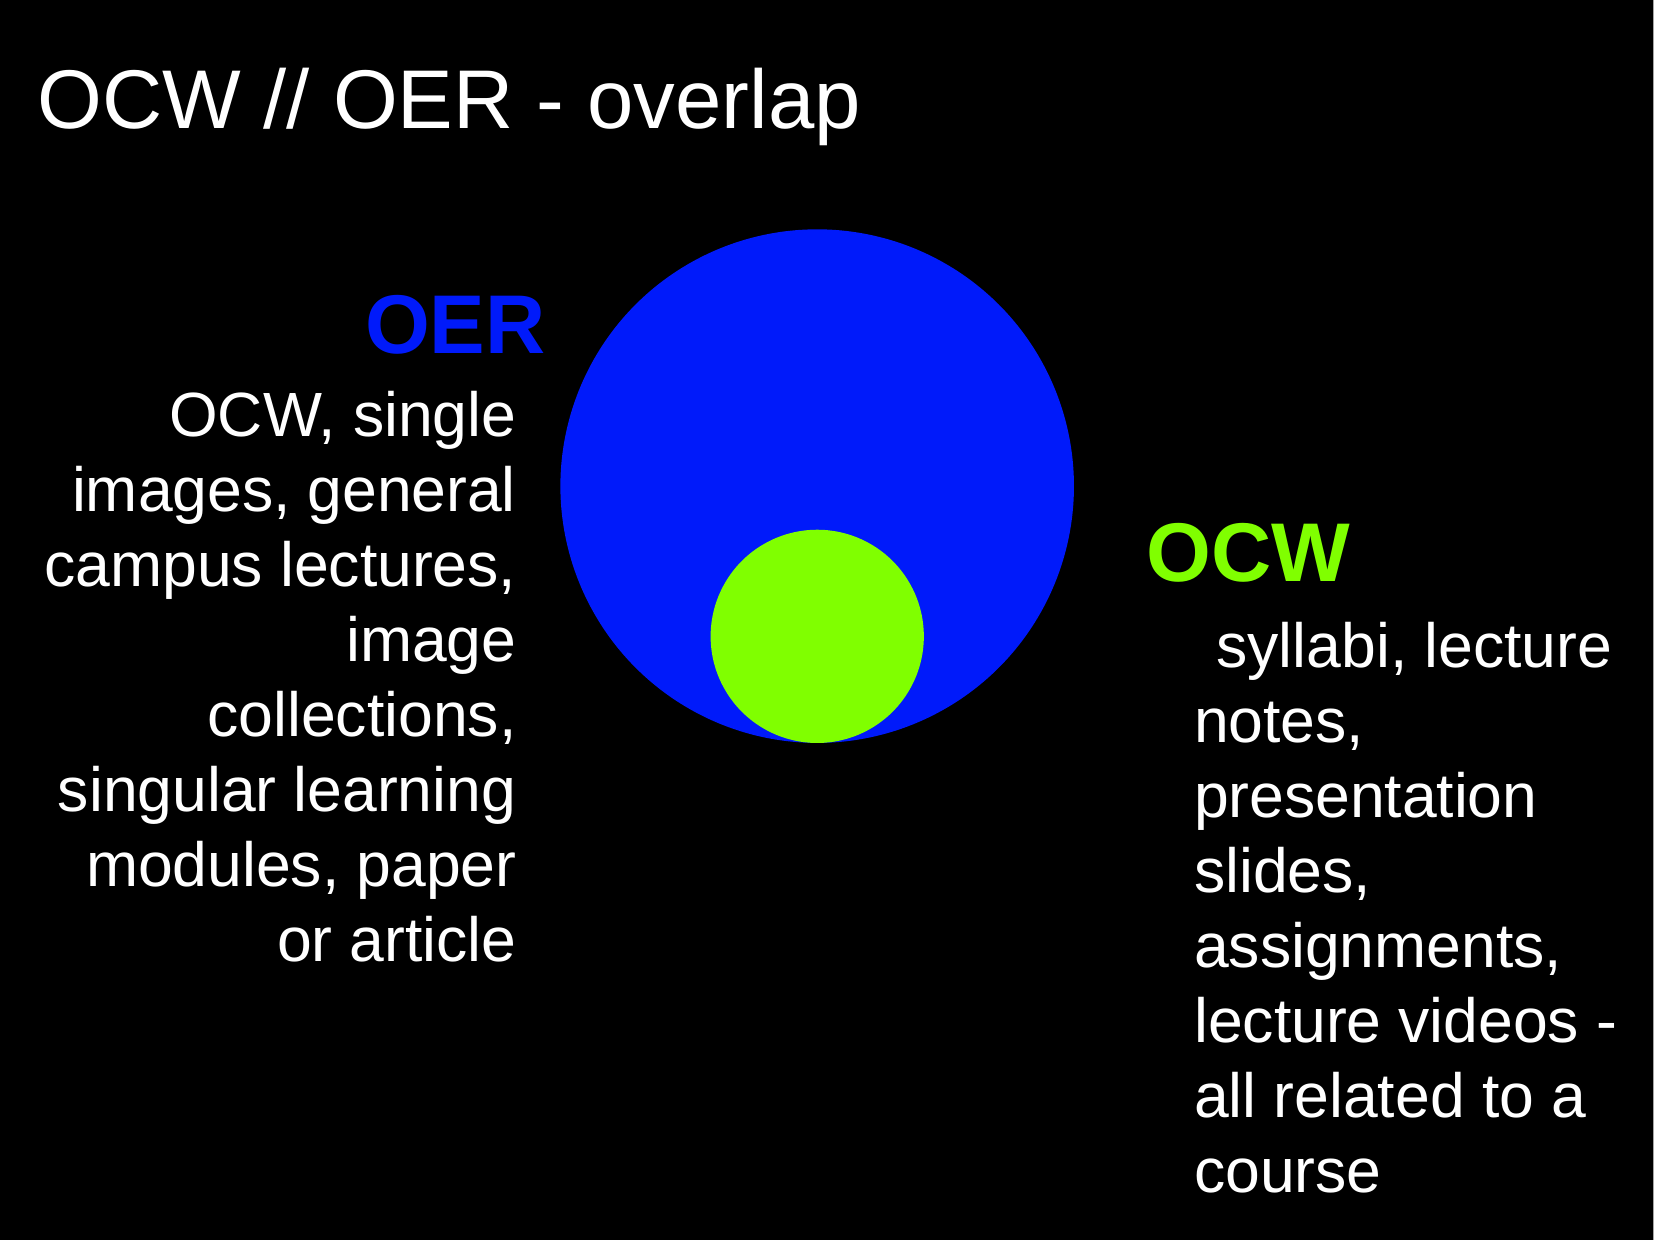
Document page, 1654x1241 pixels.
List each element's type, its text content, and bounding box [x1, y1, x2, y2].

text_box OCW [1116, 506, 1350, 600]
text_box OCW // OER - overlap [7, 46, 869, 148]
text_box syllabi, lecture notes, presentation slides, assignments, lecture videos - all related to a course [1179, 597, 1651, 901]
text_box OCW, single images, general campus lectures, image collections, singular learning modules, paper or article [19, 366, 532, 727]
text_box [560, 229, 1074, 743]
text_box OER [335, 279, 546, 373]
